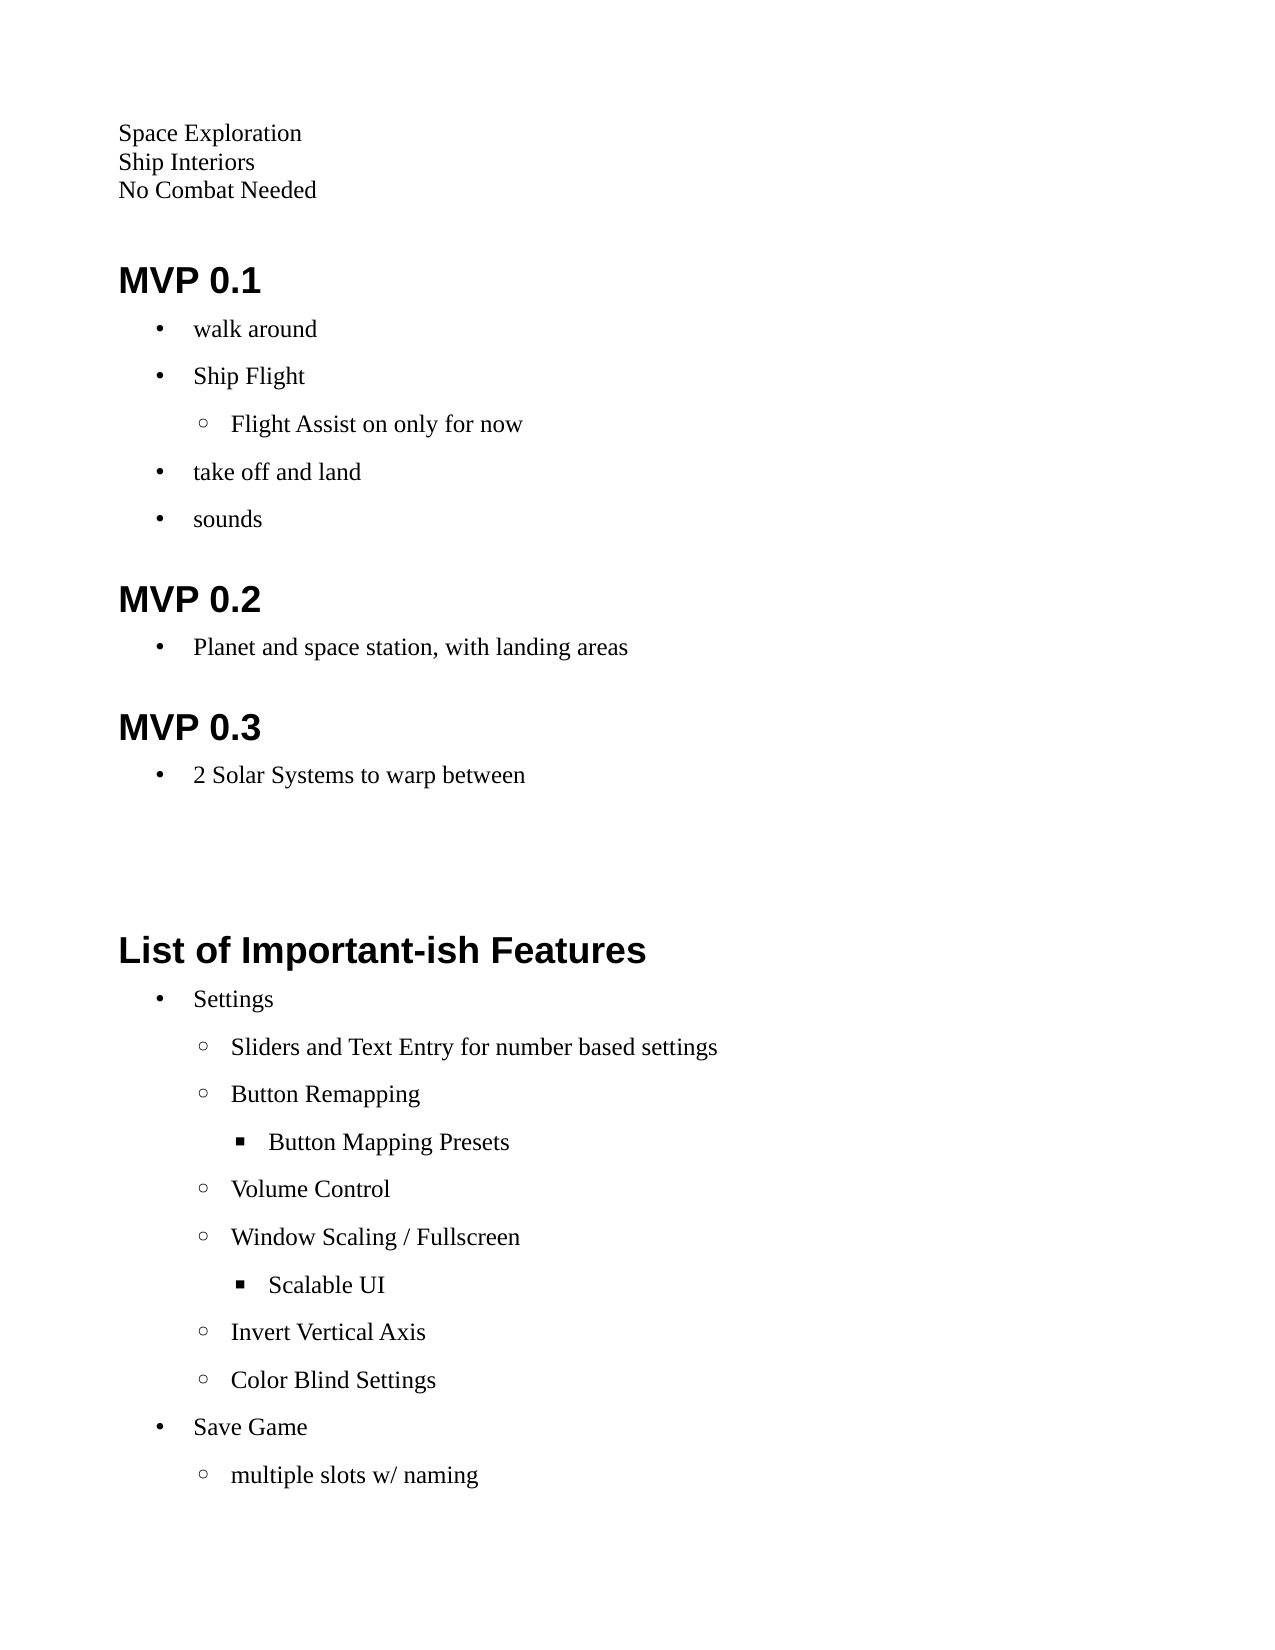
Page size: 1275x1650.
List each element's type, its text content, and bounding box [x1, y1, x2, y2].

list Invert Vertical Axis [193, 1317, 1157, 1346]
list take off and land [156, 457, 1157, 485]
list Button Mapping Presets [231, 1127, 1157, 1156]
text Ship Interiors [118, 147, 1157, 176]
list Planet and space station, with landing areas [156, 632, 1157, 661]
list Save Game [156, 1412, 1157, 1441]
list Button Remapping [193, 1079, 1157, 1108]
subtitle MVP 0.1 [118, 258, 1157, 301]
list sounds [156, 504, 1157, 533]
list Flight Assist on only for now [193, 409, 1157, 438]
list Settings [156, 984, 1157, 1013]
list walk around [156, 314, 1157, 342]
list multiple slots w/ naming [193, 1460, 1157, 1489]
text No Combat Needed [118, 176, 1157, 204]
list Volume Control [193, 1174, 1157, 1203]
text Space Exploration [118, 118, 1157, 147]
list Window Scaling / Fullscreen [193, 1222, 1157, 1251]
list Sliders and Text Entry for number based settings [193, 1032, 1157, 1060]
list Scalable UI [231, 1270, 1157, 1298]
subtitle List of Important-ish Features [118, 928, 1157, 972]
subtitle MVP 0.3 [118, 705, 1157, 748]
list 2 Solar Systems to warp between [156, 761, 1157, 789]
list Color Blind Settings [193, 1365, 1157, 1394]
list Ship Flight [156, 361, 1157, 390]
subtitle MVP 0.2 [118, 577, 1157, 620]
